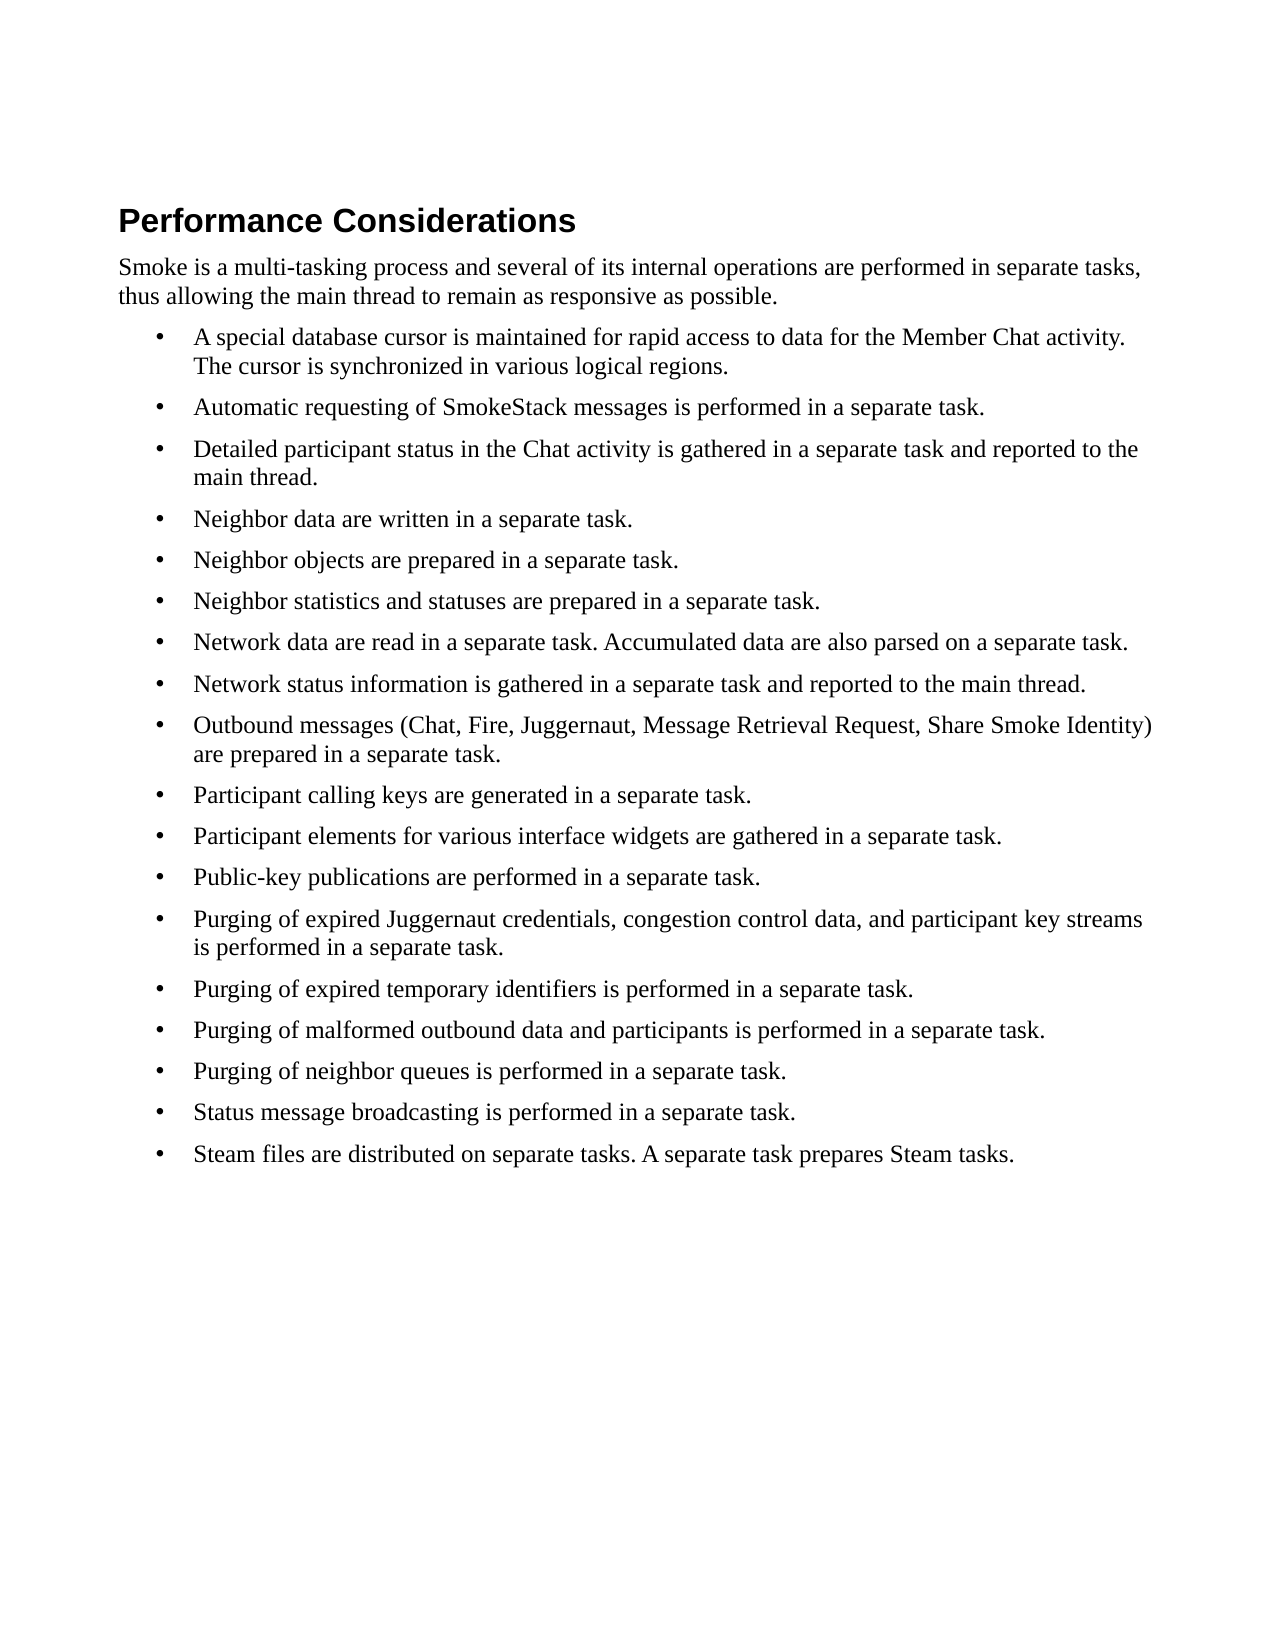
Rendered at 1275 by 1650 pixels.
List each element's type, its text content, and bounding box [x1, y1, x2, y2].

list Participant calling keys are generated in a separate task. [156, 780, 1157, 809]
list Public-key publications are performed in a separate task. [156, 862, 1157, 891]
list Detailed participant status in the Chat activity is gathered in a separate task and reported to the main thread. [156, 434, 1157, 491]
list Steam files are distributed on separate tasks. A separate task prepares Steam tasks. [156, 1139, 1157, 1167]
list Purging of expired Juggernaut credentials, congestion control data, and participant key streams is performed in a separate task. [156, 904, 1157, 961]
list Network status information is gathered in a separate task and reported to the main thread. [156, 669, 1157, 697]
list Neighbor objects are prepared in a separate task. [156, 545, 1157, 574]
list Participant elements for various interface widgets are gathered in a separate task. [156, 821, 1157, 850]
subtitle Performance Considerations [118, 201, 1157, 240]
text Smoke is a multi-tasking process and several of its internal operations are performed in separate tasks, thus allowing the main thread to remain as responsive as possible. [118, 252, 1157, 310]
list Automatic requesting of SmokeStack messages is performed in a separate task. [156, 392, 1157, 421]
list Neighbor statistics and statuses are prepared in a separate task. [156, 586, 1157, 615]
list Purging of malformed outbound data and participants is performed in a separate task. [156, 1015, 1157, 1044]
list Outbound messages (Chat, Fire, Juggernaut, Message Retrieval Request, Share Smoke Identity) are prepared in a separate task. [156, 710, 1157, 767]
list Status message broadcasting is performed in a separate task. [156, 1097, 1157, 1126]
list Purging of expired temporary identifiers is performed in a separate task. [156, 974, 1157, 1002]
list Purging of neighbor queues is performed in a separate task. [156, 1056, 1157, 1085]
list Network data are read in a separate task. Accumulated data are also parsed on a separate task. [156, 627, 1157, 656]
list A special database cursor is maintained for rapid access to data for the Member Chat activity. The cursor is synchronized in various logical regions. [156, 322, 1157, 380]
list Neighbor data are written in a separate task. [156, 504, 1157, 532]
